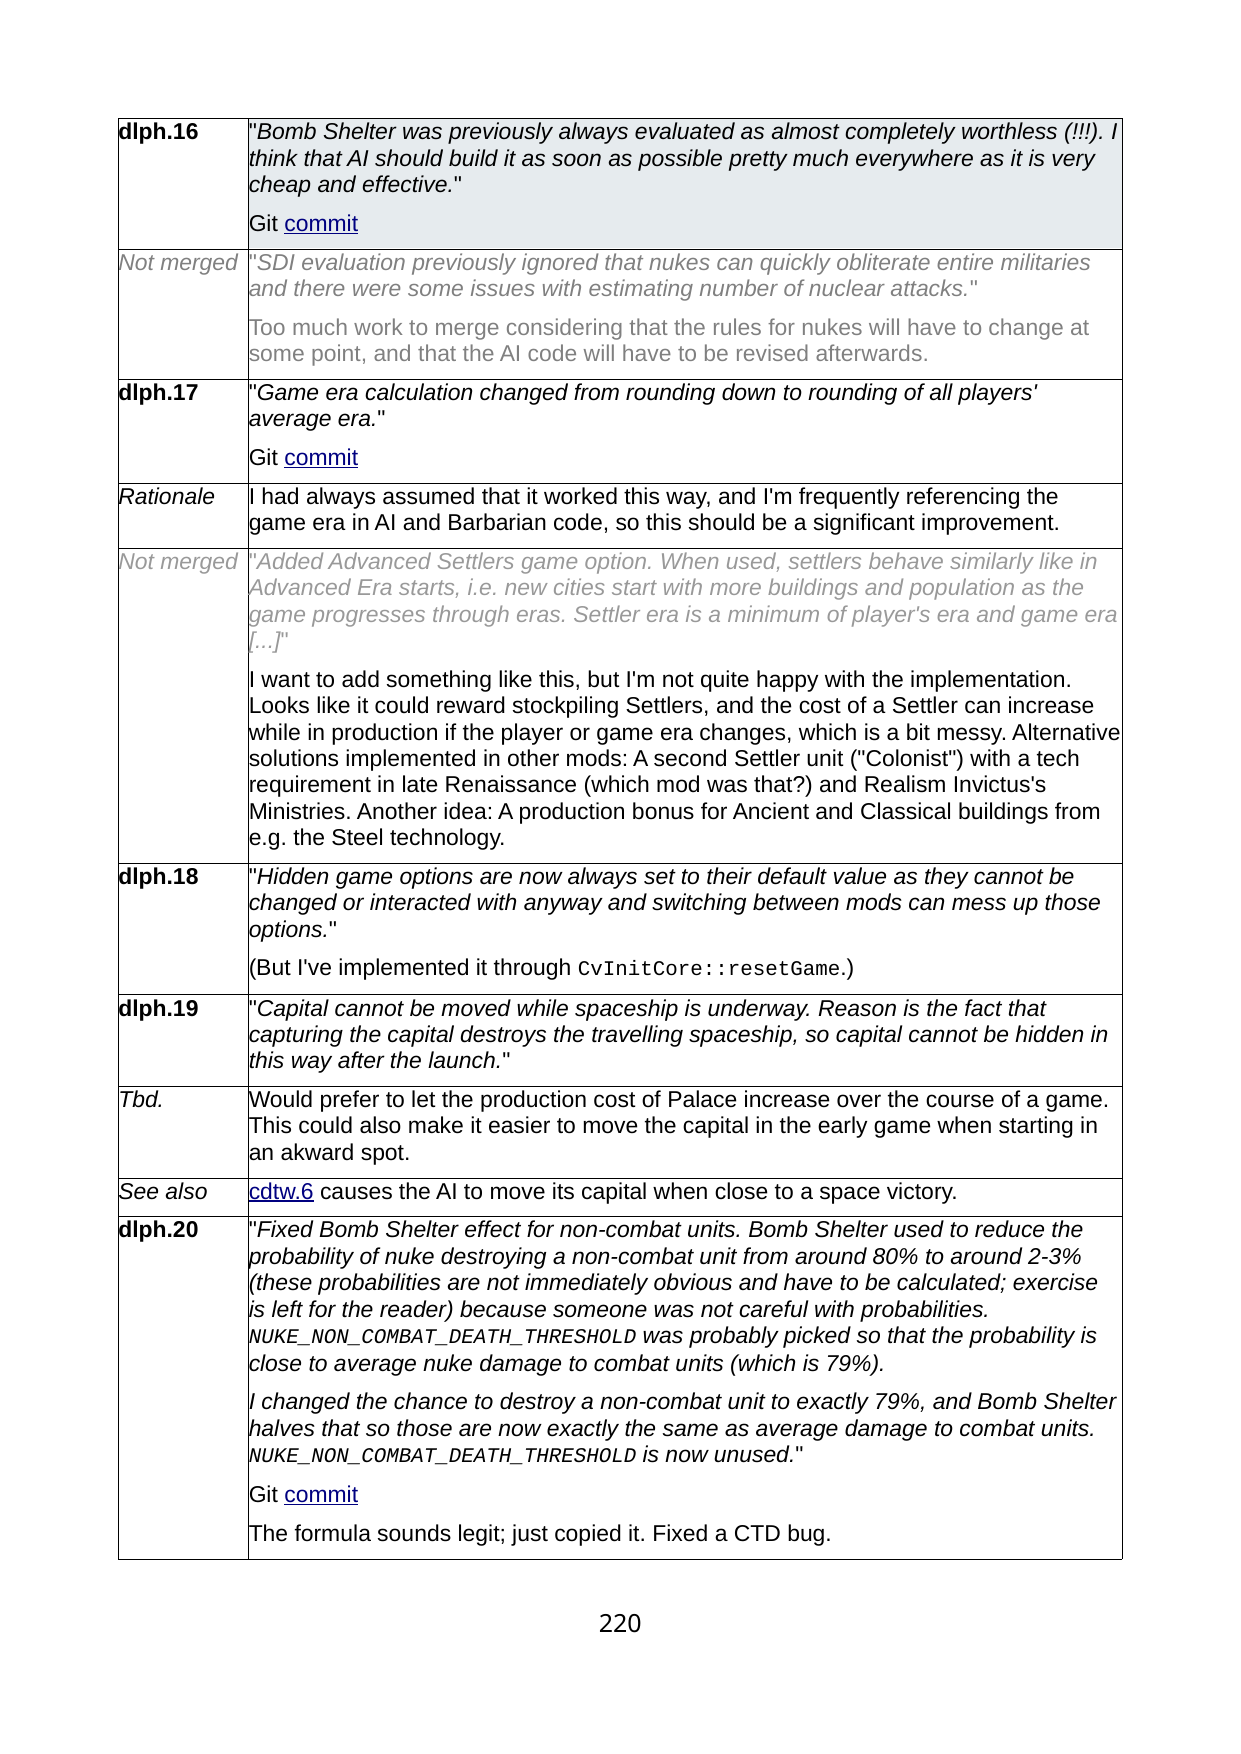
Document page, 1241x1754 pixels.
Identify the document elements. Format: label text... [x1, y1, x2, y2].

table_cell "Fixed Bomb Shelter effect for non-combat units. Bomb Shelter used to reduce the probability of nuke destroying a non-combat unit from around 80% to around 2-3% (these probabilities are not immediately obvious and have to be calculated; exercise is left for the reader) because someone was not careful with probabilities. NUKE_NON_COMBAT_DEATH_THRESHOLD was probably picked so that the probability is close to average nuke damage to combat units (which is 79%). I changed the chance to destroy a non-combat unit to exactly 79%, and Bomb Shelter halves that so those are now exactly the same as average damage to combat units. NUKE_NON_COMBAT_DEATH_THRESHOLD is now unused." Git commit The formula sounds legit; just copied it. Fixed a CTD bug. [249, 1217, 1122, 1559]
table_cell Tbd. [119, 1087, 248, 1177]
table_cell dlph.19 [119, 995, 248, 1086]
table_cell "SDI evaluation previously ignored that nukes can quickly obliterate entire militaries and there were some issues with estimating number of nuclear attacks." Too much work to merge considering that the rules for nukes will have to change at some point, and that the AI code will have to be revised afterwards. [249, 250, 1122, 379]
table_cell dlph.18 [119, 864, 248, 994]
table_cell "Capital cannot be moved while spaceship is underway. Reason is the fact that capturing the capital destroys the travelling spaceship, so capital cannot be hidden in this way after the launch." [249, 995, 1122, 1086]
table_cell dlph.17 [119, 380, 248, 483]
table_cell Rationale [119, 484, 248, 548]
table_cell "Added Advanced Settlers game option. When used, settlers behave similarly like in Advanced Era starts, i.e. new cities start with more buildings and population as the game progresses through eras. Settler era is a minimum of player's era and game era [...]" I want to add something like this, but I'm not quite happy with the implementation. Looks like it could reward stockpiling Settlers, and the cost of a Settler can increase while in production if the player or game era changes, which is a bit messy. Alternative solutions implemented in other mods: A second Settler unit ("Colonist") with a tech requirement in late Renaissance (which mod was that?) and Realism Invictus's Ministries. Another idea: A production bonus for Ancient and Classical buildings from e.g. the Steel technology. [249, 549, 1122, 863]
table_cell Not merged [119, 250, 248, 379]
table_cell Not merged [119, 549, 248, 863]
table_cell "Bomb Shelter was previously always evaluated as almost completely worthless (!!!). I think that AI should build it as soon as possible pretty much everywhere as it is very cheap and effective." Git commit [249, 119, 1122, 248]
table_cell "Game era calculation changed from rounding down to rounding of all players' average era." Git commit [249, 380, 1122, 483]
table_cell See also [119, 1179, 248, 1216]
table_cell dlph.20 [119, 1217, 248, 1559]
table_cell "Hidden game options are now always set to their default value as they cannot be changed or interacted with anyway and switching between mods can mess up those options." (But I've implemented it through CvInitCore::resetGame.) [249, 864, 1122, 994]
table_cell dlph.16 [119, 119, 248, 248]
table_cell Would prefer to let the production cost of Palace increase over the course of a game. This could also make it easier to move the capital in the early game when starting in an akward spot. [249, 1087, 1122, 1177]
table_cell I had always assumed that it worked this way, and I'm frequently referencing the game era in AI and Barbarian code, so this should be a significant improvement. [249, 484, 1122, 548]
table_cell cdtw.6 causes the AI to move its capital when close to a space victory. [249, 1179, 1122, 1216]
